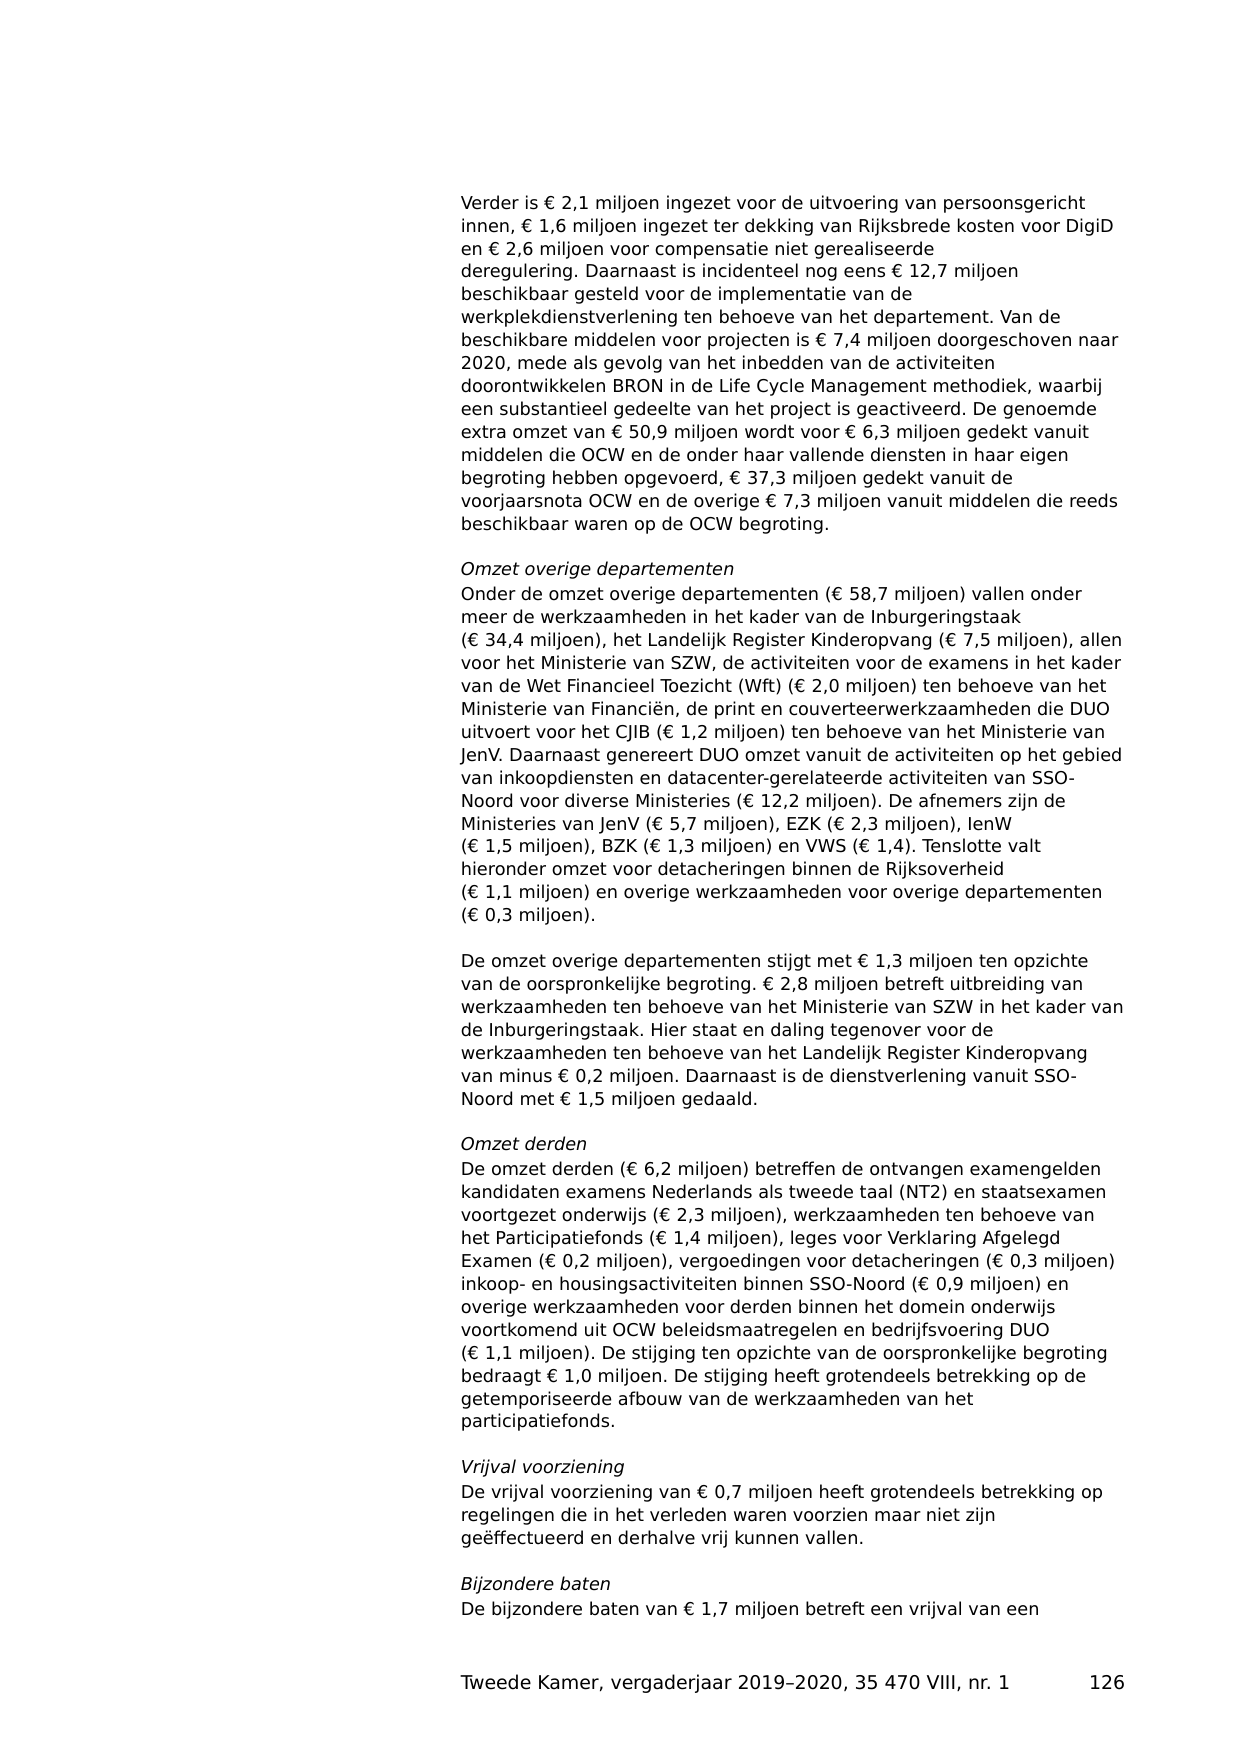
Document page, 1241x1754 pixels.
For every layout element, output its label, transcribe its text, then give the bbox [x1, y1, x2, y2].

text Omzet derden [461, 1132, 1125, 1155]
text Bijzondere baten [461, 1572, 1125, 1595]
text De omzet overige departementen stijgt met € 1,3 miljoen ten opzichte van de oorspronkelijke begroting. € 2,8 miljoen betreft uitbreiding van werkzaamheden ten behoeve van het Ministerie van SZW in het kader van de Inburgeringstaak. Hier staat en daling tegenover voor de werkzaamheden ten behoeve van het Landelijk Register Kinderopvang van minus € 0,2 miljoen. Daarnaast is de dienstverlening vanuit SSO-Noord met € 1,5 miljoen gedaald. [461, 949, 1125, 1109]
text Verder is € 2,1 miljoen ingezet voor de uitvoering van persoonsgericht innen, € 1,6 miljoen ingezet ter dekking van Rijksbrede kosten voor DigiD en € 2,6 miljoen voor compensatie niet gerealiseerde deregulering. Daarnaast is incidenteel nog eens € 12,7 miljoen beschikbaar gesteld voor de implementatie van de werkplekdienstverlening ten behoeve van het departement. Van de beschikbare middelen voor projecten is € 7,4 miljoen doorgeschoven naar 2020, mede als gevolg van het inbedden van de activiteiten doorontwikkelen BRON in de Life Cycle Management methodiek, waarbij een substantieel gedeelte van het project is geactiveerd. De genoemde extra omzet van € 50,9 miljoen wordt voor € 6,3 miljoen gedekt vanuit middelen die OCW en de onder haar vallende diensten in haar eigen begroting hebben opgevoerd, € 37,3 miljoen gedekt vanuit de voorjaarsnota OCW en de overige € 7,3 miljoen vanuit middelen die reeds beschikbaar waren op de OCW begroting. [461, 191, 1125, 534]
text De vrijval voorziening van € 0,7 miljoen heeft grotendeels betrekking op regelingen die in het verleden waren voorzien maar niet zijn geëffectueerd en derhalve vrij kunnen vallen. [461, 1480, 1125, 1549]
text Onder de omzet overige departementen (€ 58,7 miljoen) vallen onder meer de werkzaamheden in het kader van de Inburgeringstaak (€ 34,4 miljoen), het Landelijk Register Kinderopvang (€ 7,5 miljoen), allen voor het Ministerie van SZW, de activiteiten voor de examens in het kader van de Wet Financieel Toezicht (Wft) (€ 2,0 miljoen) ten behoeve van het Ministerie van Financiën, de print en couverteerwerkzaamheden die DUO uitvoert voor het CJIB (€ 1,2 miljoen) ten behoeve van het Ministerie van JenV. Daarnaast genereert DUO omzet vanuit de activiteiten op het gebied van inkoopdiensten en datacenter-gerelateerde activiteiten van SSO-Noord voor diverse Ministeries (€ 12,2 miljoen). De afnemers zijn de Ministeries van JenV (€ 5,7 miljoen), EZK (€ 2,3 miljoen), IenW (€ 1,5 miljoen), BZK (€ 1,3 miljoen) en VWS (€ 1,4). Tenslotte valt hieronder omzet voor detacheringen binnen de Rijksoverheid (€ 1,1 miljoen) en overige werkzaamheden voor overige departementen (€ 0,3 miljoen). [461, 582, 1125, 926]
text De bijzondere baten van € 1,7 miljoen betreft een vrijval van een [461, 1597, 1125, 1620]
text Omzet overige departementen [461, 557, 1125, 580]
text Vrijval voorziening [461, 1455, 1125, 1478]
text De omzet derden (€ 6,2 miljoen) betreffen de ontvangen examengelden kandidaten examens Nederlands als tweede taal (NT2) en staatsexamen voortgezet onderwijs (€ 2,3 miljoen), werkzaamheden ten behoeve van het Participatiefonds (€ 1,4 miljoen), leges voor Verklaring Afgelegd Examen (€ 0,2 miljoen), vergoedingen voor detacheringen (€ 0,3 miljoen) inkoop- en housingsactiviteiten binnen SSO-Noord (€ 0,9 miljoen) en overige werkzaamheden voor derden binnen het domein onderwijs voortkomend uit OCW beleidsmaatregelen en bedrijfsvoering DUO (€ 1,1 miljoen). De stijging ten opzichte van de oorspronkelijke begroting bedraagt € 1,0 miljoen. De stijging heeft grotendeels betrekking op de getemporiseerde afbouw van de werkzaamheden van het participatiefonds. [461, 1157, 1125, 1432]
